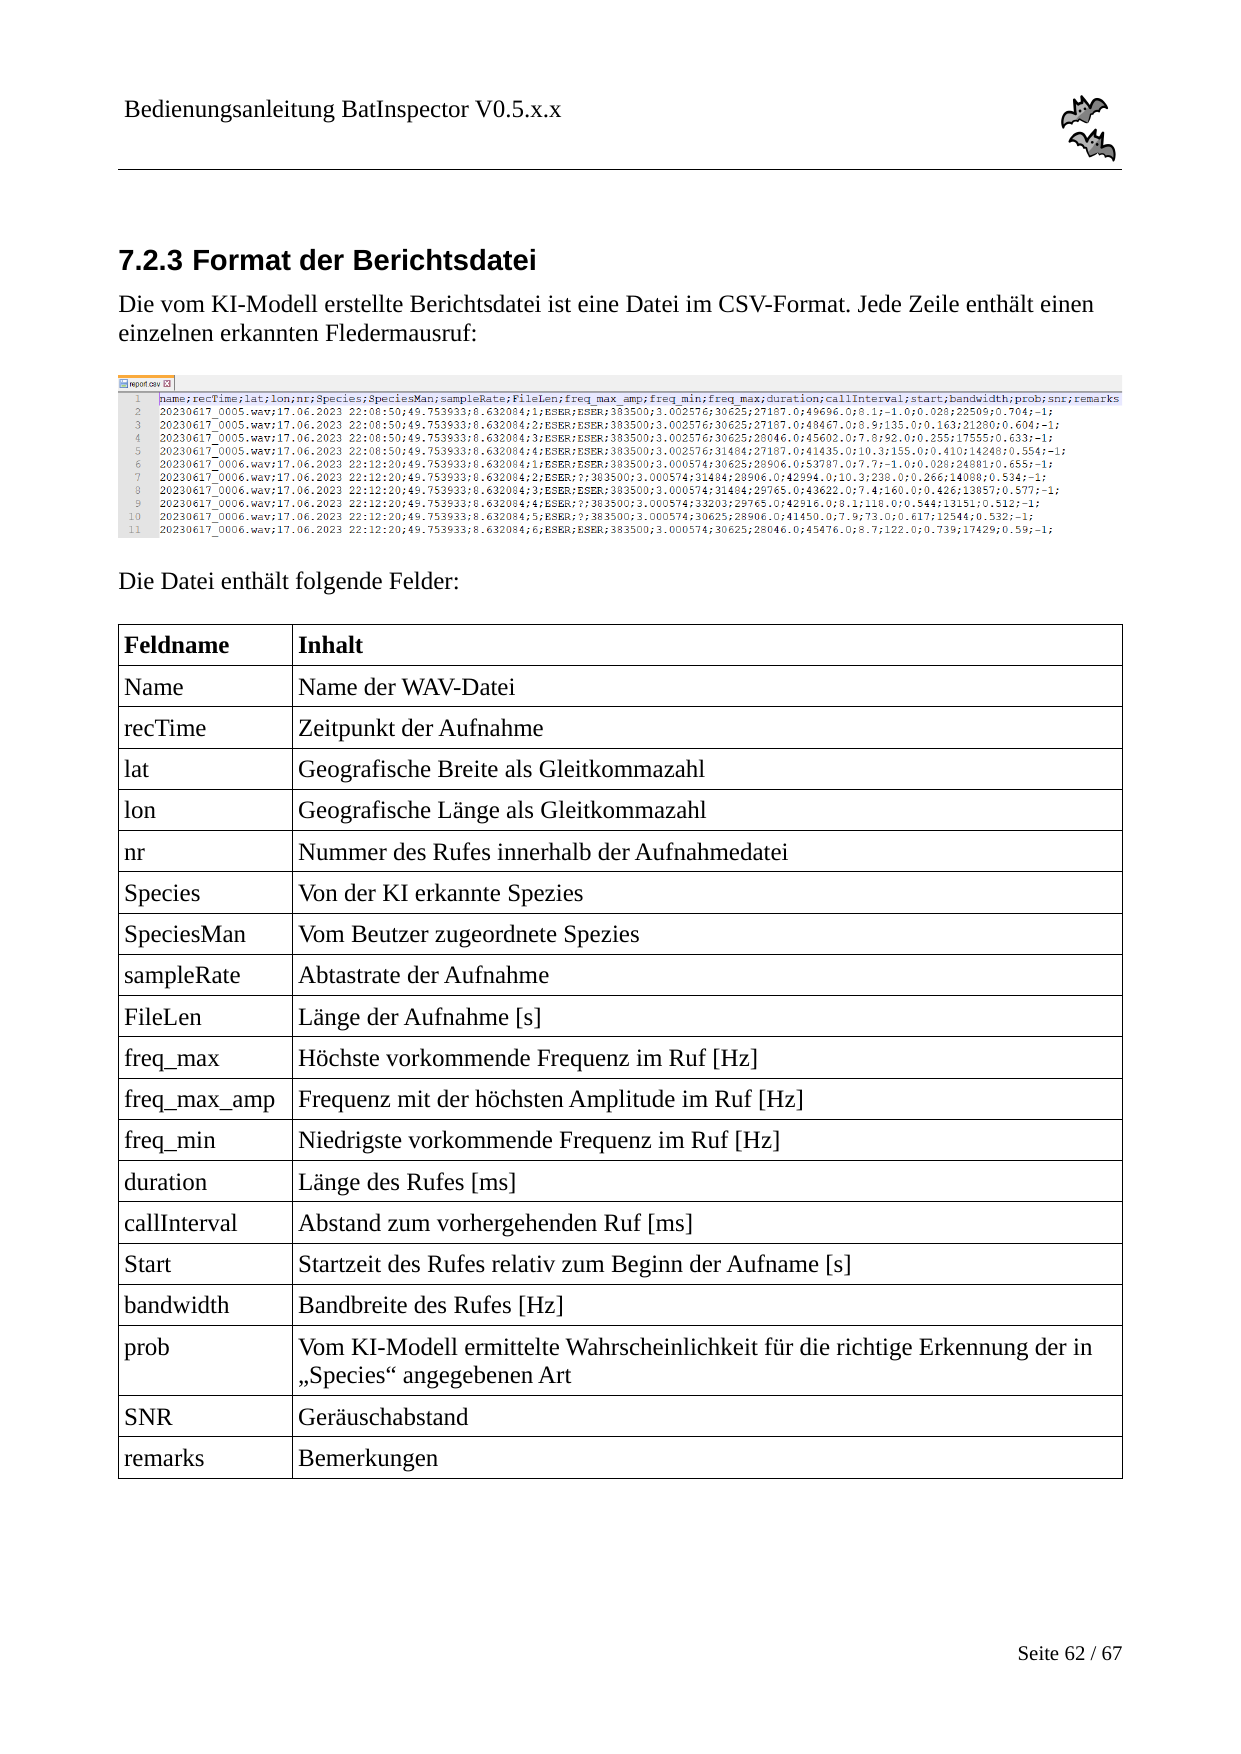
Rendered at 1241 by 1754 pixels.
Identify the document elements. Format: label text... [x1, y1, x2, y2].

table_cell Geografische Länge als Gleitkommazahl [293, 790, 1122, 830]
table_cell Niedrigste vorkommende Frequenz im Ruf [Hz] [293, 1120, 1122, 1160]
table_cell freq_min [119, 1120, 292, 1160]
table_cell SpeciesMan [119, 914, 292, 954]
table_cell Von der KI erkannte Spezies [293, 872, 1122, 912]
table_cell Geografische Breite als Gleitkommazahl [293, 749, 1122, 789]
picture [118, 375, 1123, 538]
text Die vom KI-Modell erstellte Berichtsdatei ist eine Datei im CSV-Format. Jede Zeile enthält einen einzelnen erkannten Fledermausruf: [118, 289, 1122, 346]
table_cell prob [119, 1326, 292, 1395]
table_cell Abstand zum vorhergehenden Ruf [ms] [293, 1202, 1122, 1242]
table_cell sampleRate [119, 955, 292, 995]
table_cell nr [119, 831, 292, 871]
subtitle Format der Berichtsdatei [118, 243, 1122, 276]
table_header Inhalt [293, 625, 1122, 665]
table_cell lat [119, 749, 292, 789]
table_cell Zeitpunkt der Aufnahme [293, 707, 1122, 747]
table_cell Species [119, 872, 292, 912]
table_header Feldname [119, 625, 292, 665]
table_cell SNR [119, 1396, 292, 1436]
text Die Datei enthält folgende Felder: [118, 566, 1122, 595]
table_cell bandwidth [119, 1285, 292, 1325]
table_cell Bemerkungen [293, 1437, 1122, 1477]
table_cell Startzeit des Rufes relativ zum Beginn der Aufname [s] [293, 1244, 1122, 1284]
table_cell FileLen [119, 996, 292, 1036]
table_cell Geräuschabstand [293, 1396, 1122, 1436]
picture [1057, 95, 1120, 162]
table_cell Vom KI-Modell ermittelte Wahrscheinlichkeit für die richtige Erkennung der in „Species“ angegebenen Art [293, 1326, 1122, 1395]
table_cell Bandbreite des Rufes [Hz] [293, 1285, 1122, 1325]
table_cell duration [119, 1161, 292, 1201]
table_cell Frequenz mit der höchsten Amplitude im Ruf [Hz] [293, 1079, 1122, 1119]
table_cell Vom Beutzer zugeordnete Spezies [293, 914, 1122, 954]
table_cell Abtastrate der Aufnahme [293, 955, 1122, 995]
table_cell Höchste vorkommende Frequenz im Ruf [Hz] [293, 1037, 1122, 1077]
table_cell Länge des Rufes [ms] [293, 1161, 1122, 1201]
table_cell callInterval [119, 1202, 292, 1242]
table_cell freq_max [119, 1037, 292, 1077]
table_cell freq_max_amp [119, 1079, 292, 1119]
table_cell Name [119, 666, 292, 706]
table_cell Nummer des Rufes innerhalb der Aufnahmedatei [293, 831, 1122, 871]
table_cell recTime [119, 707, 292, 747]
table_cell Start [119, 1244, 292, 1284]
table_cell Länge der Aufnahme [s] [293, 996, 1122, 1036]
table_cell remarks [119, 1437, 292, 1477]
table_cell Name der WAV-Datei [293, 666, 1122, 706]
table_cell lon [119, 790, 292, 830]
